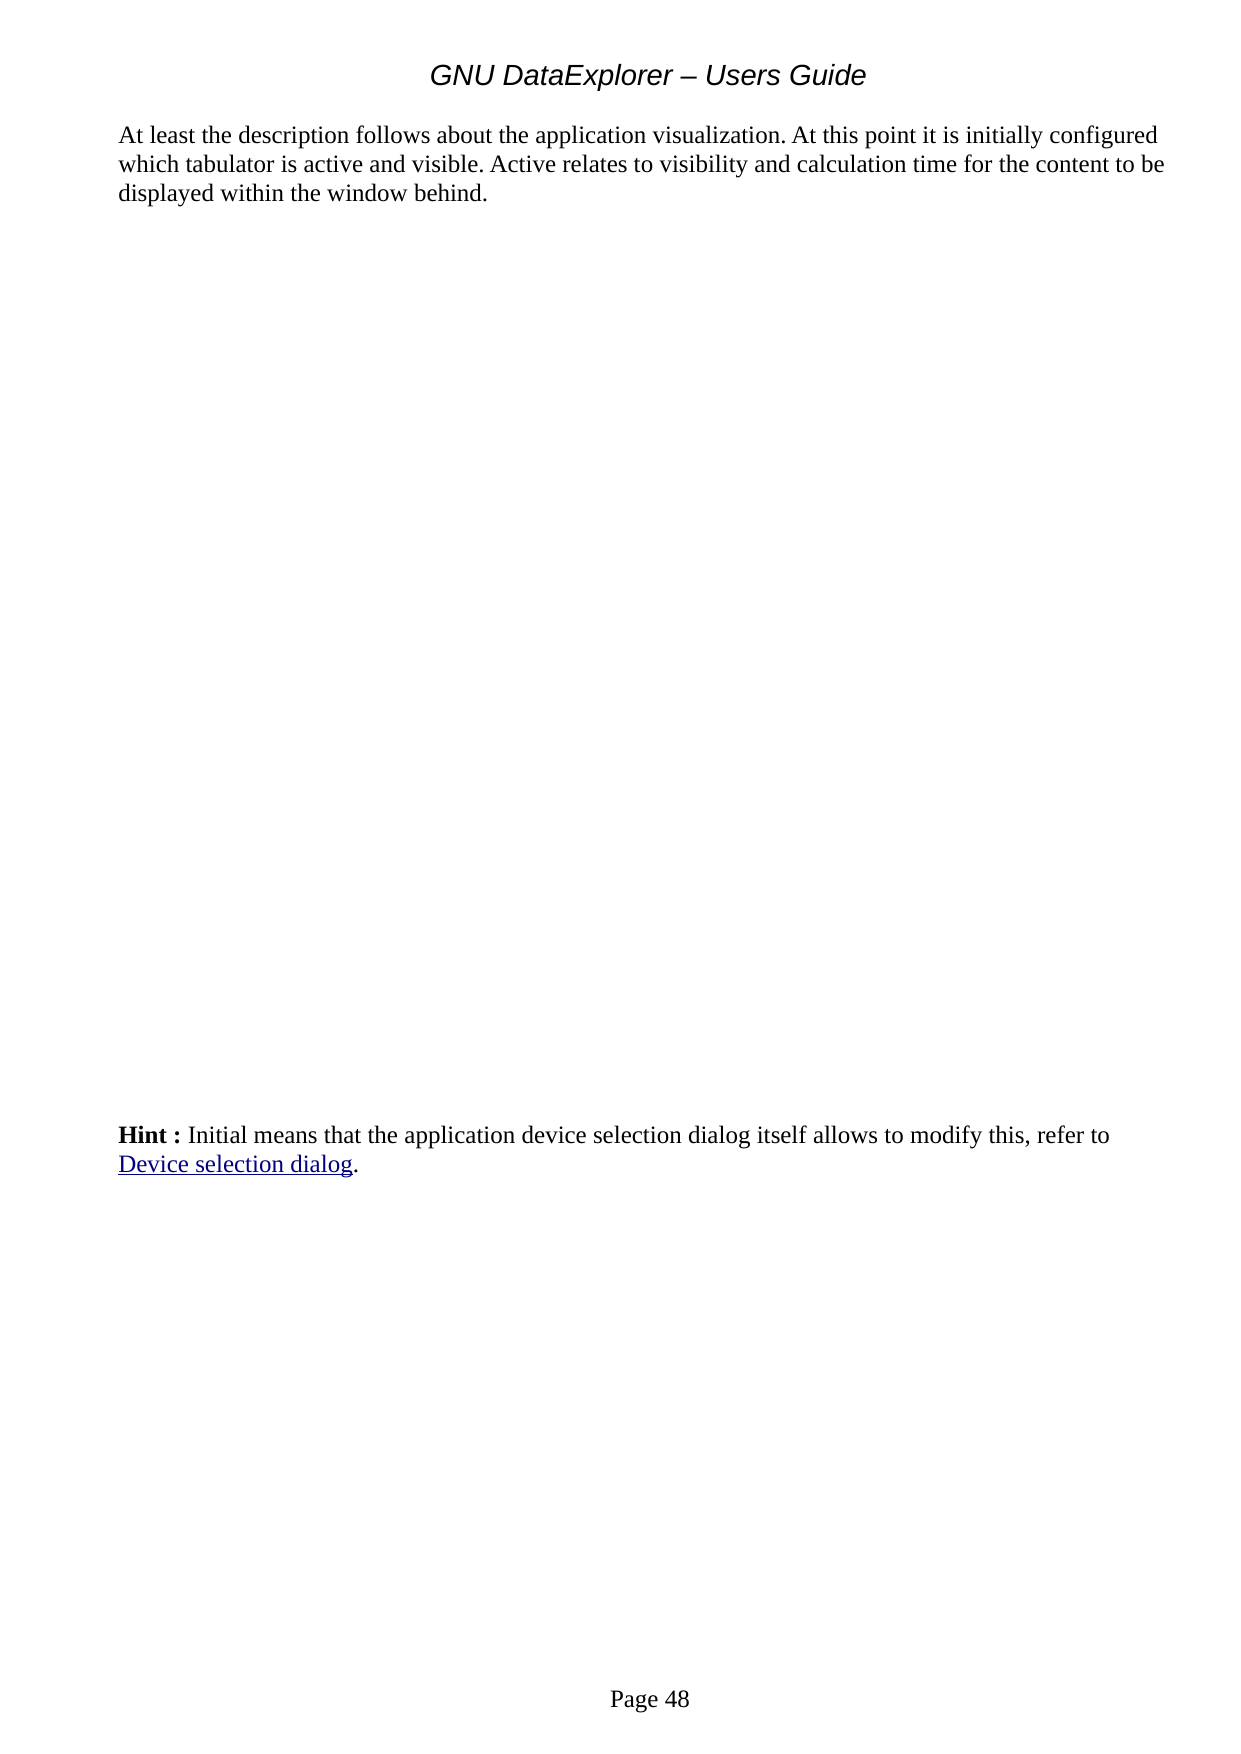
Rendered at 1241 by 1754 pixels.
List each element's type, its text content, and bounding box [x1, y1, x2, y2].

text Hint : Initial means that the application device selection dialog itself allows to modify this, refer to Device selection dialog. [118, 1120, 1181, 1177]
text At least the description follows about the application visualization. At this point it is initially configured which tabulator is active and visible. Active relates to visibility and calculation time for the content to be displayed within the window behind. [118, 120, 1181, 235]
